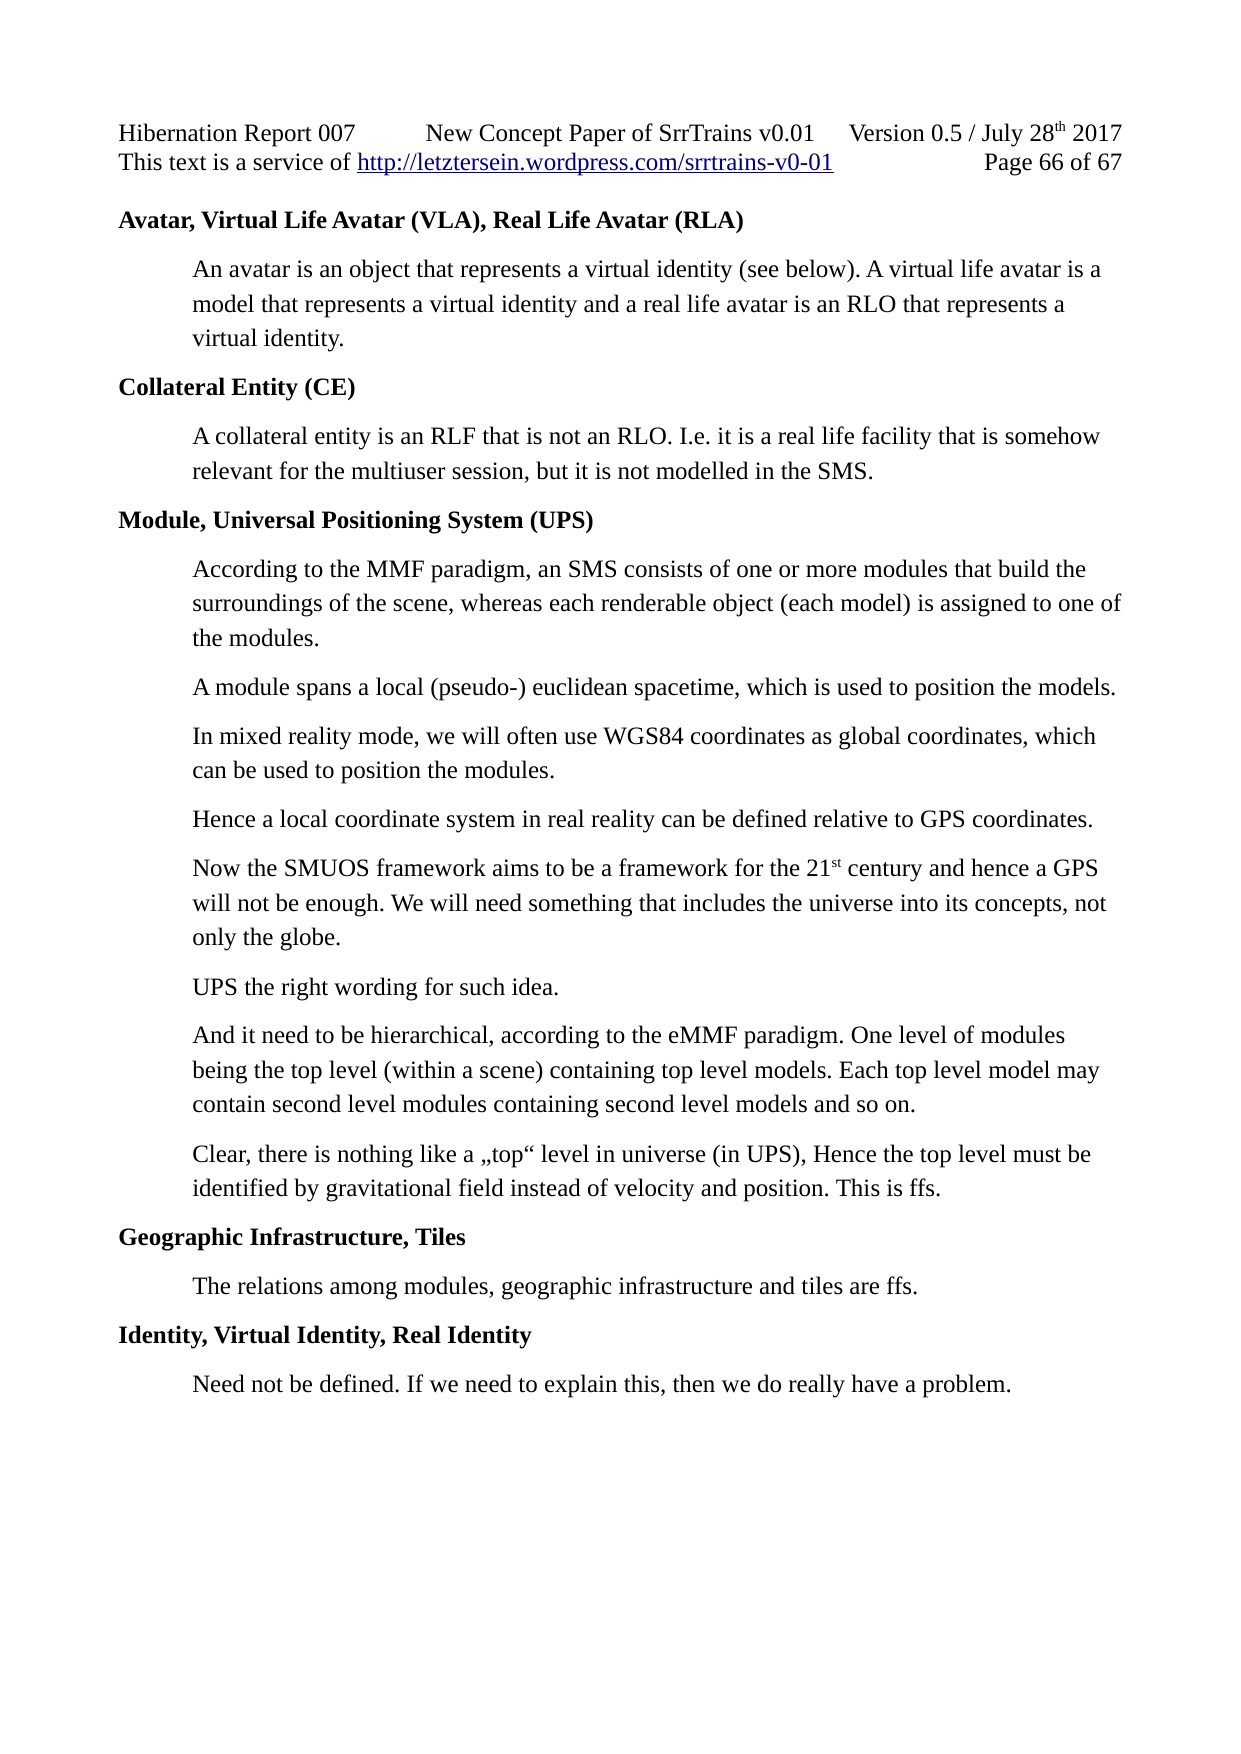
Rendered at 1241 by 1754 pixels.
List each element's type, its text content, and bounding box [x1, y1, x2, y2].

text Clear, there is nothing like a „top“ level in universe (in UPS), Hence the top level must be identified by gravitational field instead of velocity and position. This is ffs. [192, 1139, 1122, 1202]
text Identity, Virtual Identity, Real Identity [118, 1320, 1122, 1349]
text In mixed reality mode, we will often use WGS84 coordinates as global coordinates, which can be used to position the modules. [192, 721, 1122, 784]
text The relations among modules, geographic infrastructure and tiles are ffs. [192, 1271, 1122, 1300]
text Module, Universal Positioning System (UPS) [118, 505, 1122, 533]
text And it need to be hierarchical, according to the eMMF paradigm. One level of modules being the top level (within a scene) containing top level models. Each top level model may contain second level modules containing second level models and so on. [192, 1021, 1122, 1118]
text Need not be defined. If we need to explain this, then we do really have a problem. [192, 1369, 1122, 1398]
text Collateral Entity (CE) [118, 372, 1122, 401]
text Avatar, Virtual Life Avatar (VLA), Real Life Avatar (RLA) [118, 205, 1122, 234]
text Now the SMUOS framework aims to be a framework for the 21st century and hence a GPS will not be enough. We will need something that includes the universe into its concepts, not only the globe. [192, 853, 1122, 951]
text A collateral entity is an RLF that is not an RLO. I.e. it is a real life facility that is somehow relevant for the multiuser session, but it is not modelled in the SMS. [192, 421, 1122, 484]
text UPS the right wording for such idea. [192, 972, 1122, 1000]
text An avatar is an object that represents a virtual identity (see below). A virtual life avatar is a model that represents a virtual identity and a real life avatar is an RLO that represents a virtual identity. [192, 254, 1122, 352]
text A module spans a local (pseudo-) euclidean spacetime, which is used to position the models. [192, 672, 1122, 701]
text Geographic Infrastructure, Tiles [118, 1222, 1122, 1251]
text Hence a local coordinate system in real reality can be defined relative to GPS coordinates. [192, 804, 1122, 833]
text According to the MMF paradigm, an SMS consists of one or more modules that build the surroundings of the scene, whereas each renderable object (each model) is assigned to one of the modules. [192, 554, 1122, 652]
